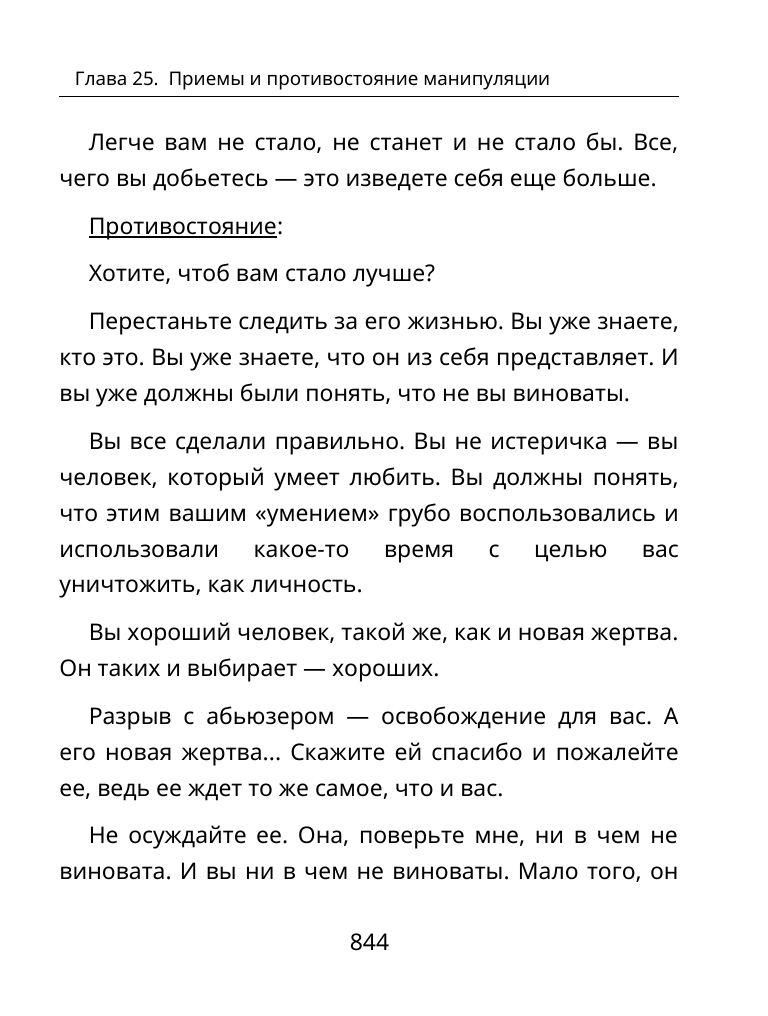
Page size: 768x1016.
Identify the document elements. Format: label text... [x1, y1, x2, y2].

text Вы все сделали правильно. Вы не истеричка — вы человек, который умеет любить. Вы должны понять, что этим вашим «умением» грубо воспользовались и использовали какое-то время с целью вас уничтожить, как личность. [59, 425, 679, 600]
text Легче вам не стало, не станет и не стало бы. Все, чего вы добьетесь — это изведете себя еще больше. [59, 126, 679, 193]
text Хотите, чтоб вам стало лучше? [59, 257, 679, 289]
text Разрыв с абьюзером — освобождение для вас. А его новая жертва... Скажите ей спасибо и пожалейте ее, ведь ее ждет то же самое, что и вас. [59, 700, 679, 803]
text Противостояние: [59, 210, 679, 241]
text Не осуждайте ее. Она, поверьте мне, ни в чем не виновата. И вы ни в чем не виноваты. Мало того, он [59, 819, 679, 887]
text Перестаньте следить за его жизнью. Вы уже знаете, кто это. Вы уже знаете, что он из себя представляет. И вы уже должны были понять, что не вы виноваты. [59, 305, 679, 408]
text Вы хороший человек, такой же, как и новая жертва. Он таких и выбирает — хороших. [59, 616, 679, 683]
